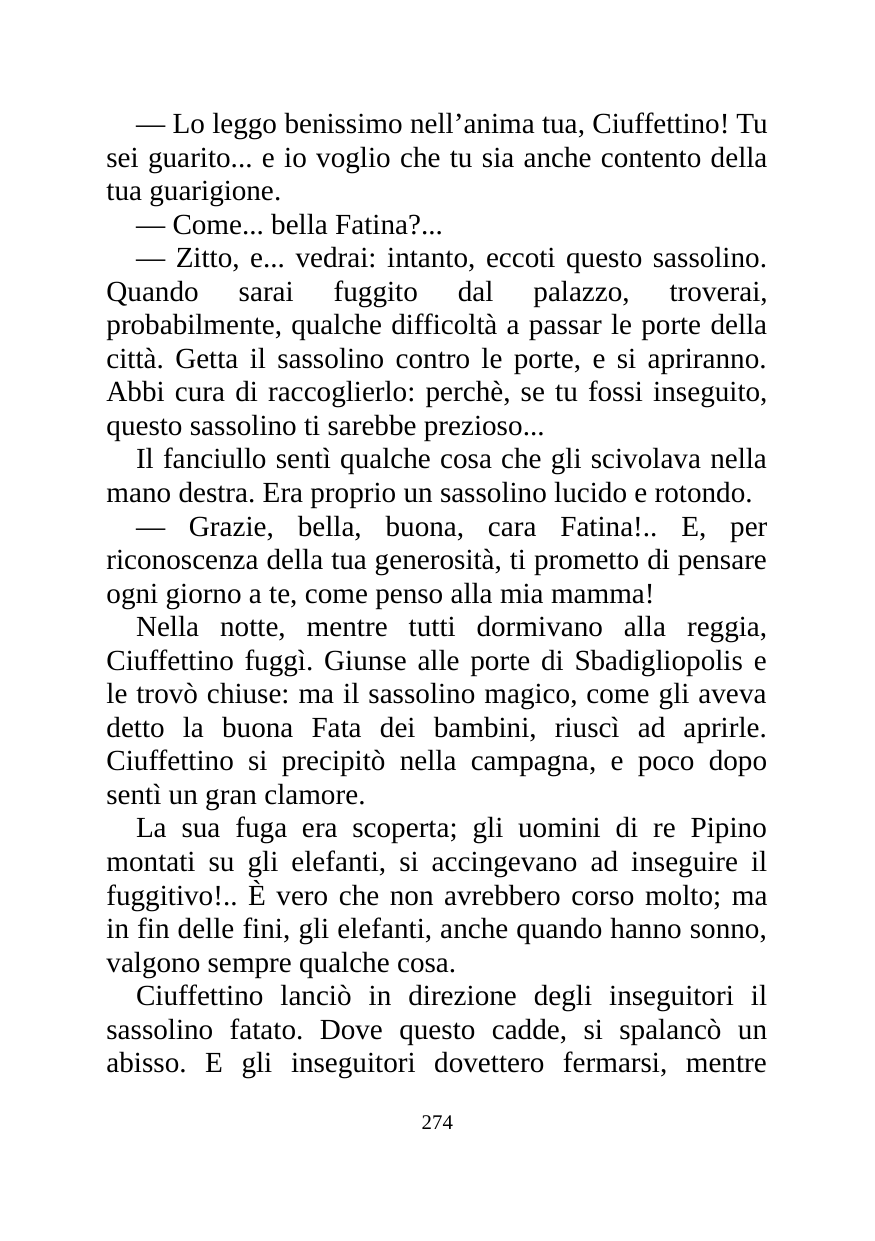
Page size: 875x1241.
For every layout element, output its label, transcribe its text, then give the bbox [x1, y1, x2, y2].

text Nella notte, mentre tutti dormivano alla reggia, Ciuffettino fuggì. Giunse alle porte di Sbadigliopolis e le trovò chiuse: ma il sassolino magico, come gli aveva detto la buona Fata dei bambini, riuscì ad aprirle. Ciuffettino si precipitò nella campagna, e poco dopo sentì un gran clamore. [106, 609, 768, 811]
text — Come... bella Fatina?... [106, 207, 768, 240]
text — Lo leggo benissimo nell’anima tua, Ciuffettino! Tu sei guarito... e io voglio che tu sia anche contento della tua guarigione. [106, 106, 768, 207]
text Il fanciullo sentì qualche cosa che gli scivolava nella mano destra. Era proprio un sassolino lucido e rotondo. [106, 442, 768, 509]
text — Grazie, bella, buona, cara Fatina!.. E, per riconoscenza della tua generosità, ti prometto di pensare ogni giorno a te, come penso alla mia mamma! [106, 509, 768, 609]
text La sua fuga era scoperta; gli uomini di re Pipino montati su gli elefanti, si accingevano ad inseguire il fuggitivo!.. È vero che non avrebbero corso molto; ma in fin delle fini, gli elefanti, anche quando hanno sonno, valgono sempre qualche cosa. [106, 811, 768, 978]
text Ciuffettino lanciò in direzione degli inseguitori il sassolino fatato. Dove questo cadde, si spalancò un abisso. E gli inseguitori dovettero fermarsi, mentre [106, 978, 768, 1079]
text — Zitto, e... vedrai: intanto, eccoti questo sassolino. Quando sarai fuggito dal palazzo, troverai, probabilmente, qualche difficoltà a passar le porte della città. Getta il sassolino contro le porte, e si apriranno. Abbi cura di raccoglierlo: perchè, se tu fossi inseguito, questo sassolino ti sarebbe prezioso... [106, 240, 768, 442]
